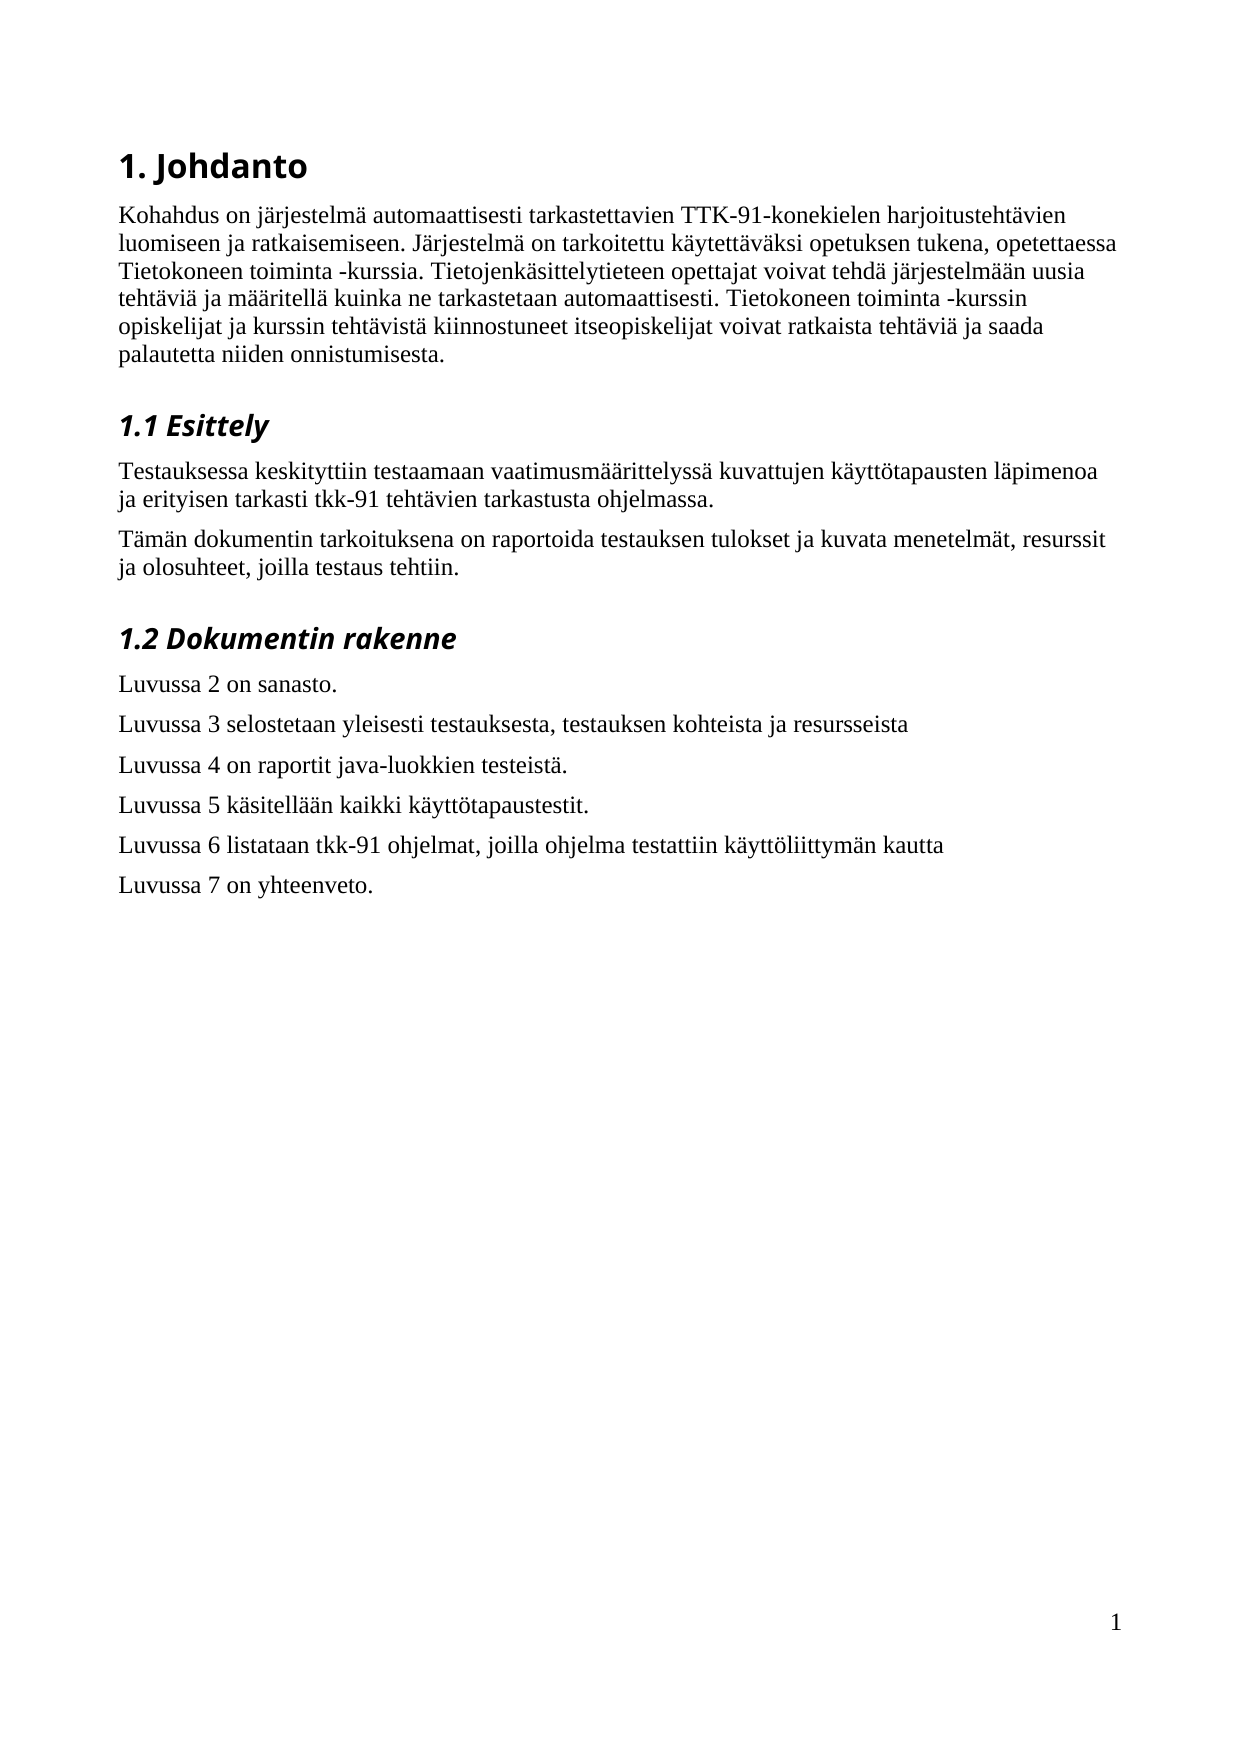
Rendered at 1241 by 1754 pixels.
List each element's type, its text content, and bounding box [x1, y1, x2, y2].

text Luvussa 6 listataan tkk-91 ohjelmat, joilla ohjelma testattiin käyttöliittymän kautta [118, 831, 1122, 859]
subtitle 1.1 Esittely [118, 405, 1122, 445]
subtitle 1. Johdanto [118, 143, 1122, 189]
text Luvussa 4 on raportit java-luokkien testeistä. [118, 751, 1122, 778]
text Luvussa 5 käsitellään kaikki käyttötapaustestit. [118, 791, 1122, 819]
text Luvussa 3 selostetaan yleisesti testauksesta, testauksen kohteista ja resursseista [118, 711, 1122, 738]
text Testauksessa keskityttiin testaamaan vaatimusmäärittelyssä kuvattujen käyttötapausten läpimenoa ja erityisen tarkasti tkk-91 tehtävien tarkastusta ohjelmassa. [118, 457, 1122, 513]
text Kohahdus on järjestelmä automaattisesti tarkastettavien TTK-91-konekielen harjoitustehtävien luomiseen ja ratkaisemiseen. Järjestelmä on tarkoitettu käytettäväksi opetuksen tukena, opetettaessa Tietokoneen toiminta -kurssia. Tietojenkäsittelytieteen opettajat voivat tehdä järjestelmään uusia tehtäviä ja määritellä kuinka ne tarkastetaan automaattisesti. Tietokoneen toiminta -kurssin opiskelijat ja kurssin tehtävistä kiinnostuneet itseopiskelijat voivat ratkaista tehtäviä ja saada palautetta niiden onnistumisesta. [118, 201, 1122, 368]
subtitle 1.2 Dokumentin rakenne [118, 618, 1122, 658]
text Luvussa 7 on yhteenveto. [118, 871, 1122, 899]
text Luvussa 2 on sanasto. [118, 670, 1122, 698]
text Tämän dokumentin tarkoituksena on raportoida testauksen tulokset ja kuvata menetelmät, resurssit ja olosuhteet, joilla testaus tehtiin. [118, 525, 1122, 581]
